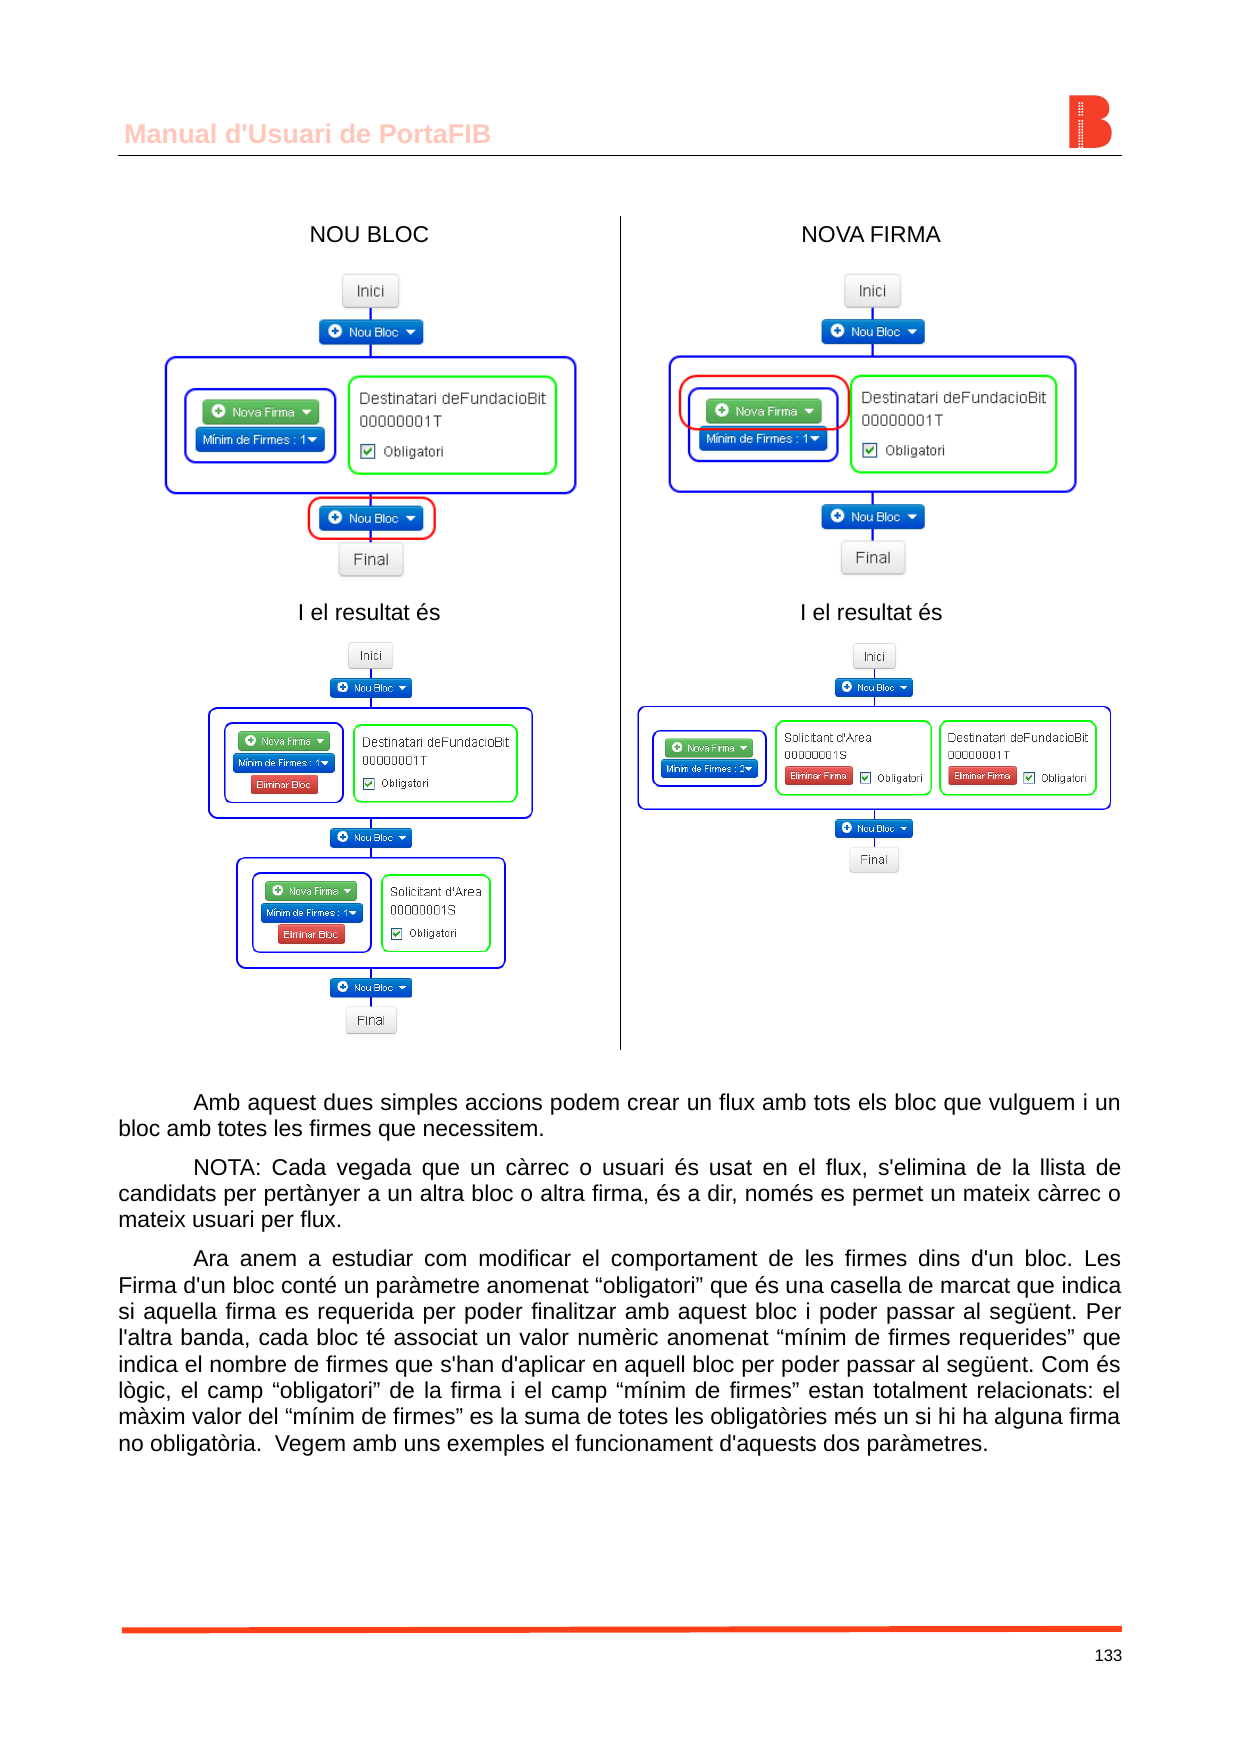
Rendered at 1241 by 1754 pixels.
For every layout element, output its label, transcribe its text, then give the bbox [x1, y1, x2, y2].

table_cell [621, 631, 1122, 1049]
table_cell [621, 254, 1122, 593]
table_cell I el resultat és [621, 594, 1122, 631]
text Ara anem a estudiar com modificar el comportament de les firmes dins d'un bloc. Les Firma d'un bloc conté un paràmetre anomenat “obligatori” que és una casella de marcat que indica si aquella firma es requerida per poder finalitzar amb aquest bloc i poder passar al següent. Per l'altra banda, cada bloc té associat un valor numèric anomenat “mínim de firmes requerides” que indica el nombre de firmes que s'han d'aplicar en aquell bloc per poder passar al següent. Com és lògic, el camp “obligatori” de la firma i el camp “mínim de firmes” estan totalment relacionats: el màxim valor del “mínim de firmes” es la suma de totes les obligatòries més un si hi ha alguna firma no obligatòria. Vegem amb uns exemples el funcionament d'aquests dos paràmetres. [118, 1245, 1122, 1456]
picture [1063, 94, 1117, 150]
table_cell [118, 254, 620, 593]
table_cell I el resultat és [118, 594, 620, 631]
text NOTA: Cada vegada que un càrrec o usuari és usat en el flux, s'elimina de la llista de candidats per pertànyer a un altra bloc o altra firma, és a dir, només es permet un mateix càrrec o mateix usuari per flux. [118, 1154, 1122, 1233]
picture [150, 259, 588, 588]
picture [625, 637, 1117, 879]
table_header NOU BLOC [118, 216, 620, 253]
text Amb aquest dues simples accions podem crear un flux amb tots els bloc que vulguem i un bloc amb totes les firmes que necessitem. [118, 1088, 1122, 1141]
table_cell [118, 631, 620, 1049]
picture [654, 259, 1088, 586]
table_header NOVA FIRMA [621, 216, 1122, 253]
picture [198, 637, 540, 1044]
